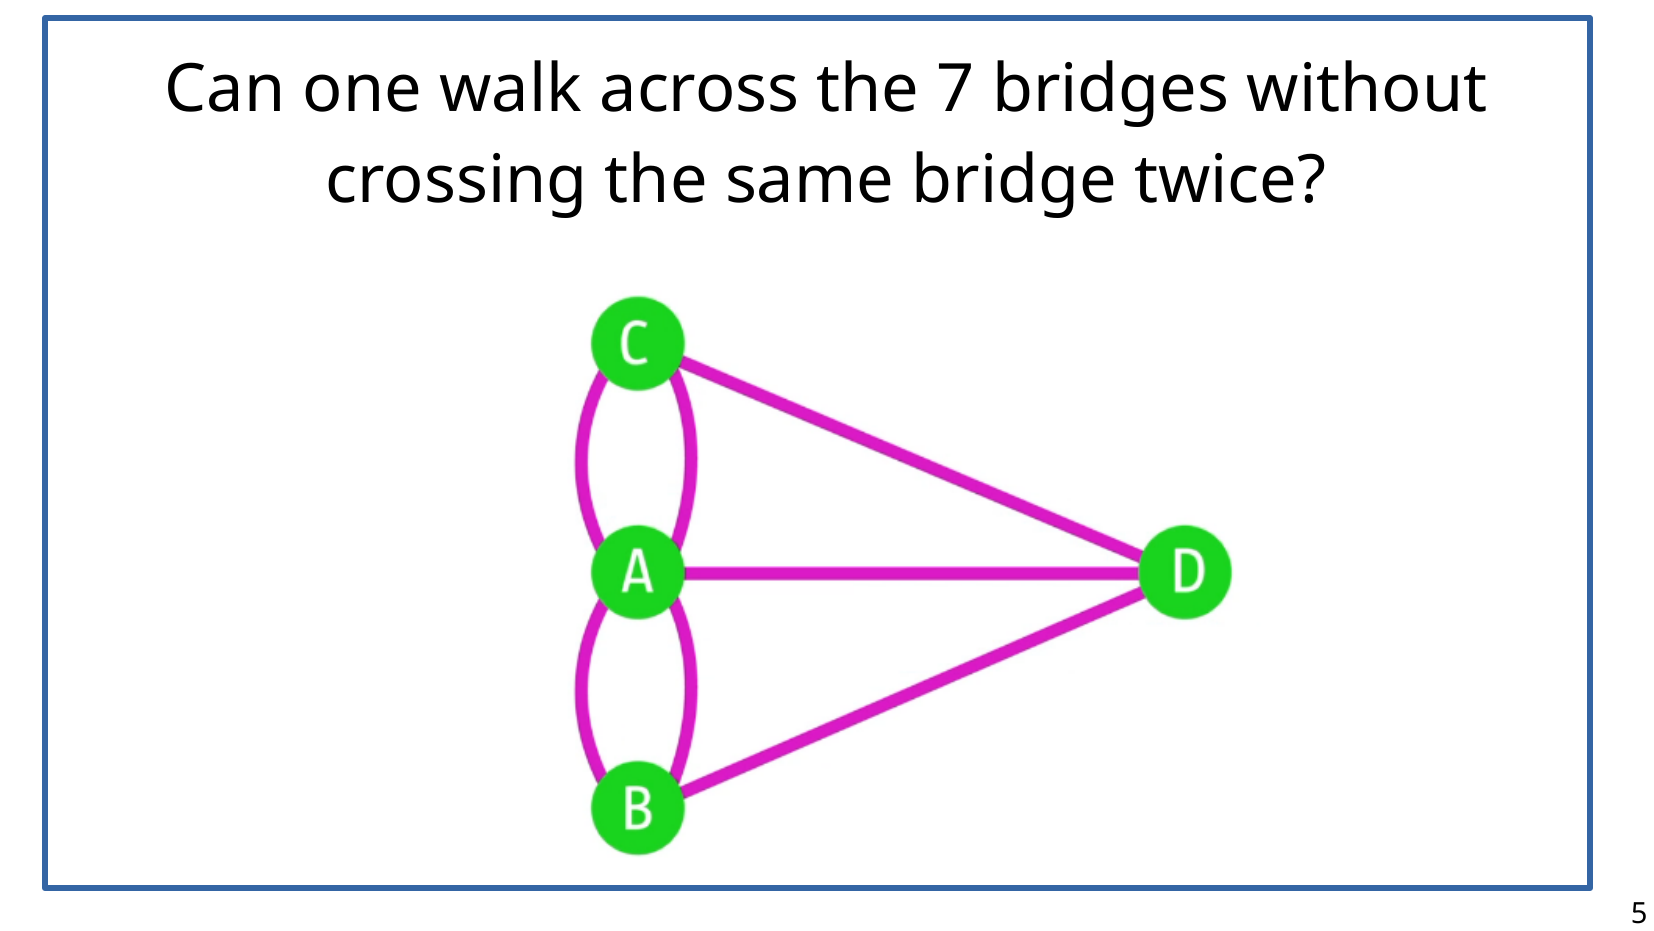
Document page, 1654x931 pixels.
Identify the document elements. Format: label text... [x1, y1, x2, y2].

picture [510, 269, 1271, 883]
title Can one walk across the 7 bridges without crossing the same bridge twice? [82, 21, 1571, 243]
